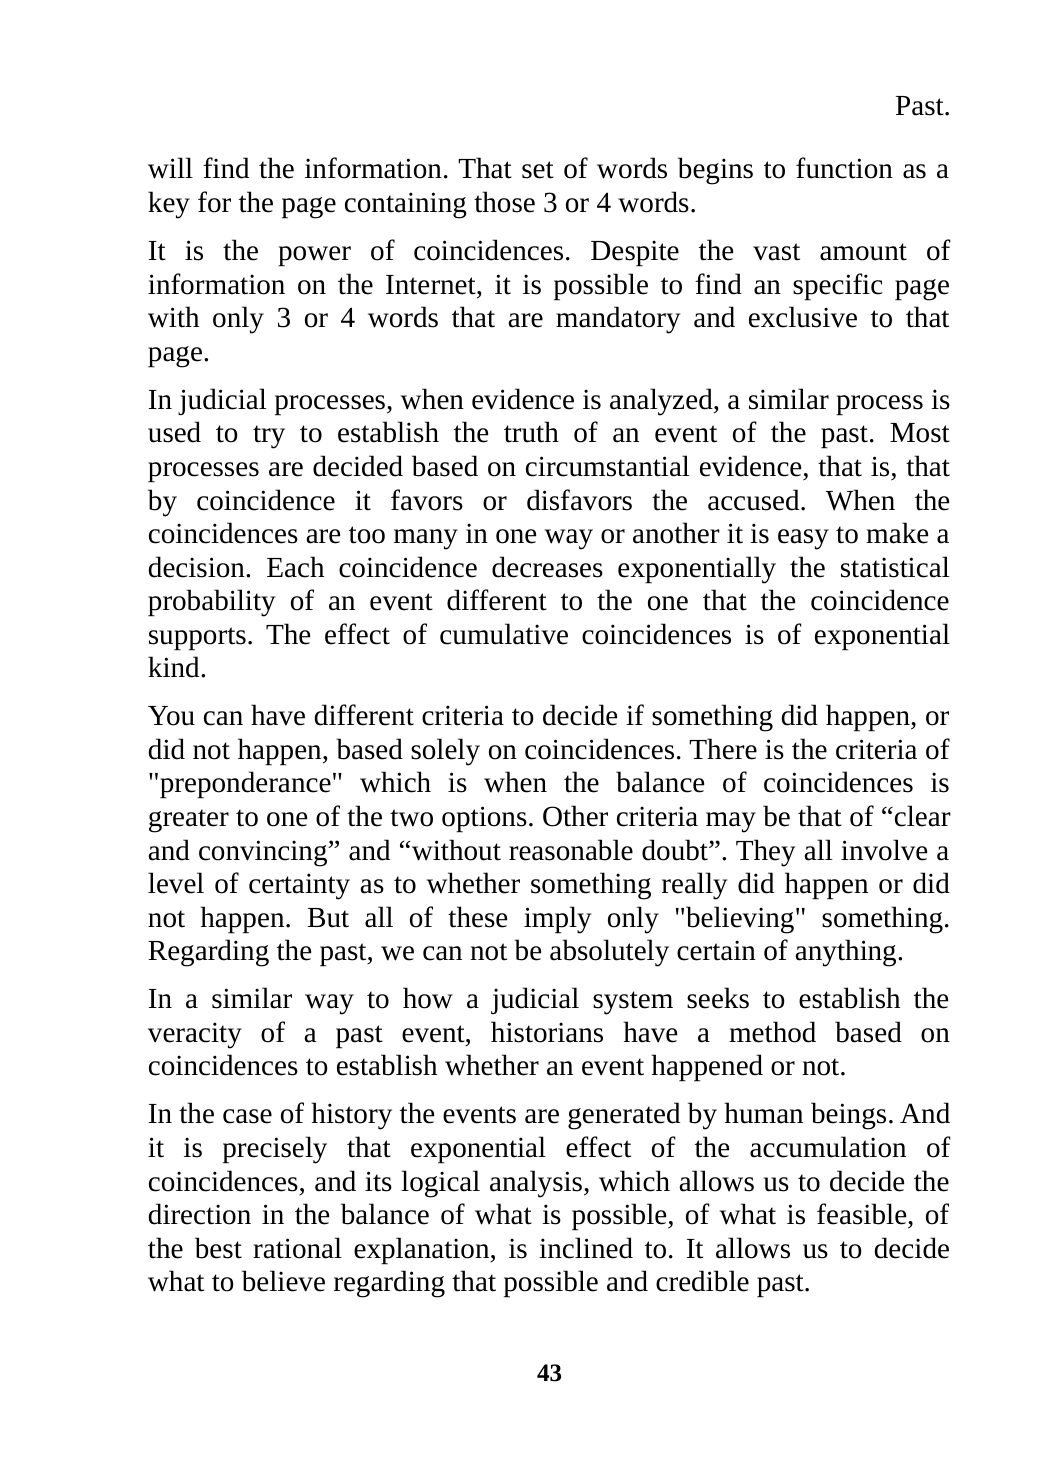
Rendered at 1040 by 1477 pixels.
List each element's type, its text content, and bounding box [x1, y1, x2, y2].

text will find the information. That set of words begins to function as a key for the page containing those 3 or 4 words. [148, 152, 951, 219]
text It is the power of coincidences. Despite the vast amount of information on the Internet, it is possible to find an specific page with only 3 or 4 words that are mandatory and exclusive to that page. [148, 233, 951, 367]
text In judicial processes, when evidence is analyzed, a similar process is used to try to establish the truth of an event of the past. Most processes are decided based on circumstantial evidence, that is, that by coincidence it favors or disfavors the accused. When the coincidences are too many in one way or another it is easy to make a decision. Each coincidence decreases exponentially the statistical probability of an event different to the one that the coincidence supports. The effect of cumulative coincidences is of exponential kind. [148, 382, 951, 684]
text In a similar way to how a judicial system seeks to establish the veracity of a past event, historians have a method based on coincidences to establish whether an event happened or not. [148, 981, 951, 1082]
text In the case of history the events are generated by human beings. And it is precisely that exponential effect of the accumulation of coincidences, and its logical analysis, which allows us to decide the direction in the balance of what is possible, of what is feasible, of the best rational explanation, is inclined to. It allows us to decide what to believe regarding that possible and credible past. [148, 1097, 951, 1298]
text You can have different criteria to decide if something did happen, or did not happen, based solely on coincidences. There is the criteria of "preponderance" which is when the balance of coincidences is greater to one of the two options. Other criteria may be that of “clear and convincing” and “without reasonable doubt”. They all involve a level of certainty as to whether something really did happen or did not happen. But all of these imply only "believing" something. Regarding the past, we can not be absolutely certain of anything. [148, 698, 951, 967]
